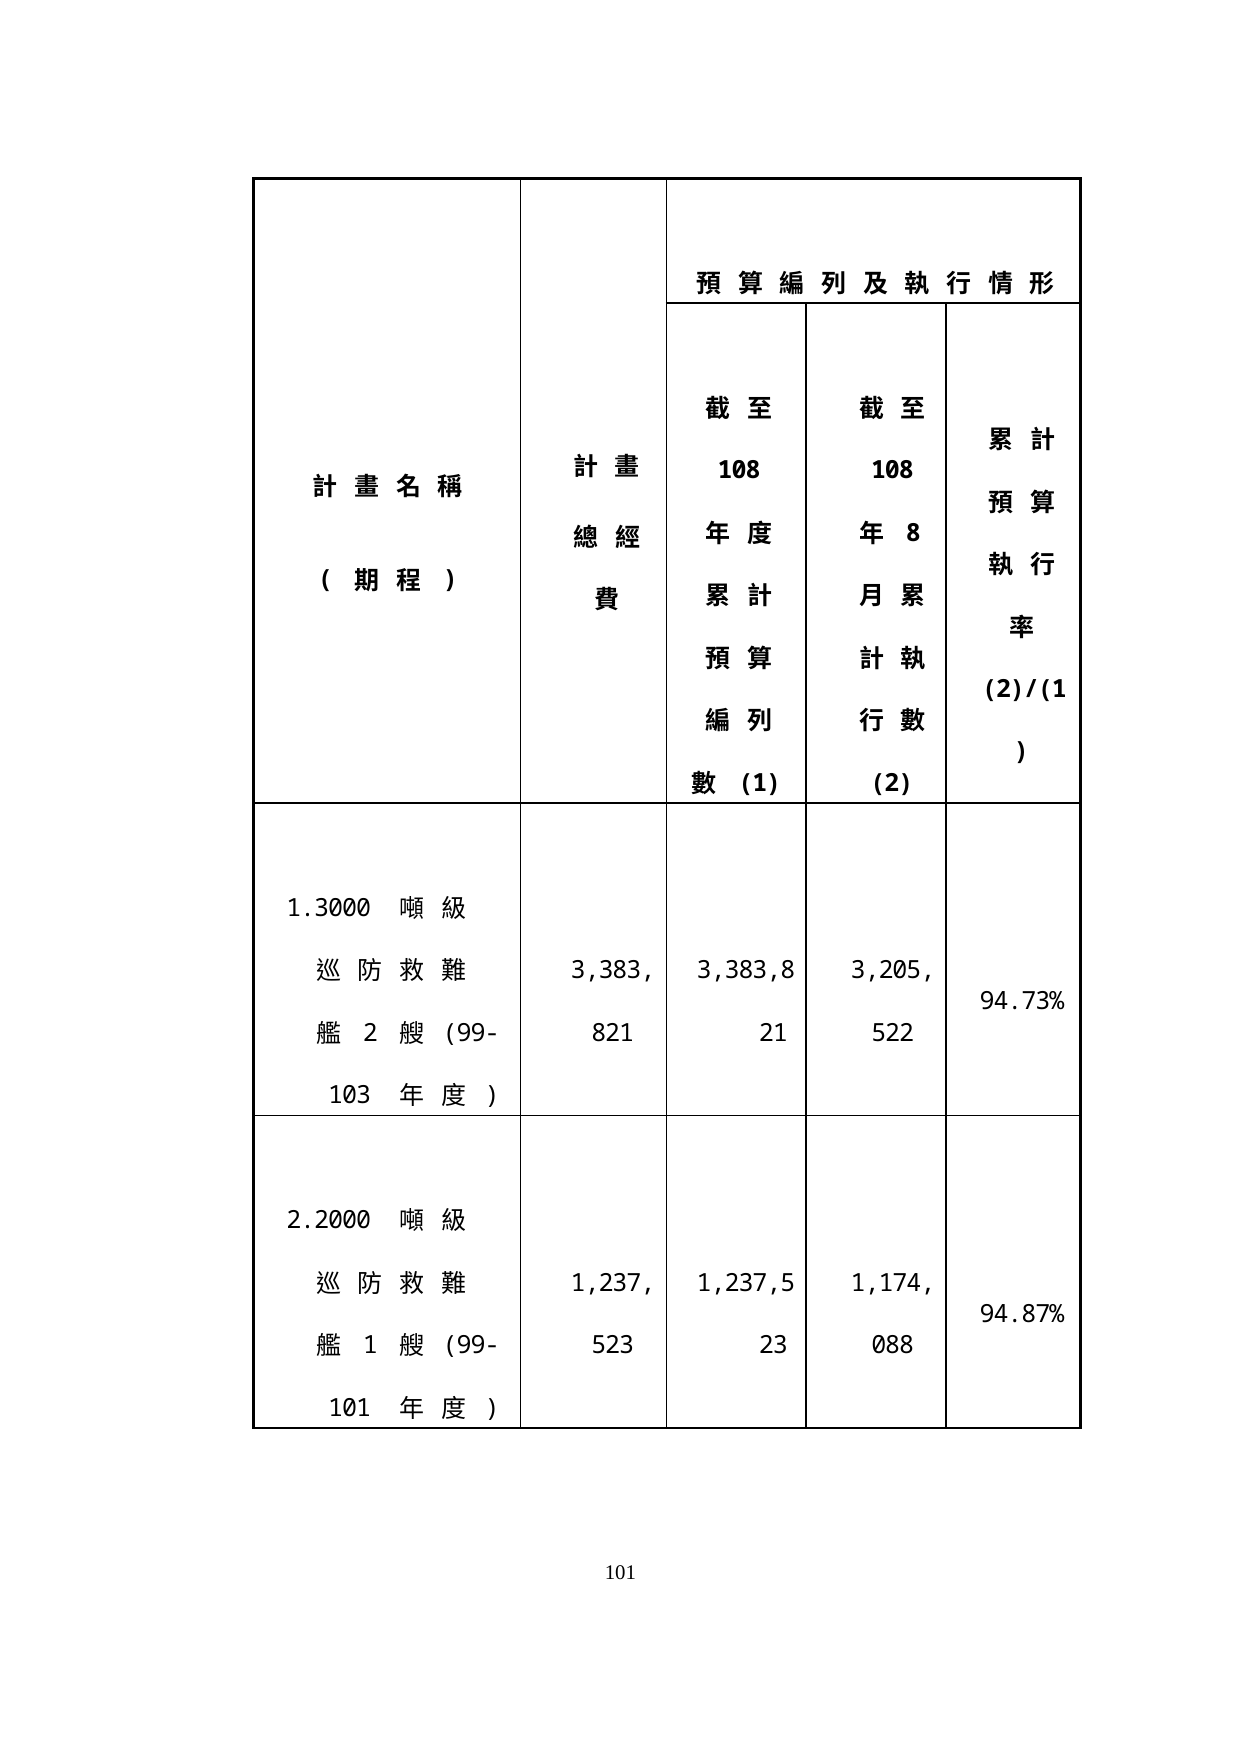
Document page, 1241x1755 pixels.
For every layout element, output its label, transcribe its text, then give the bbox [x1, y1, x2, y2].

table_cell 94.87% [947, 1116, 1079, 1427]
table_cell 3,205,522 [807, 804, 945, 1115]
table_cell 1,237,523 [521, 1116, 666, 1427]
table_header 預算編列及執行情形 [667, 180, 1079, 302]
table_cell 94.73% [947, 804, 1079, 1115]
table_cell 累計預算執行率 (2)/(1) [947, 304, 1079, 802]
table_cell 3,383,821 [667, 804, 805, 1115]
table_header 計畫名稱 (期程) [255, 180, 520, 802]
table_cell 1,174,088 [807, 1116, 945, 1427]
table_cell 2.2000噸級巡防救難艦1艘(99-101年度) [255, 1116, 520, 1427]
table_cell 3,383,821 [521, 804, 666, 1115]
table_cell 截至108年度累計預算編列數(1) [667, 304, 805, 802]
table_header 計畫 總經費 [521, 180, 666, 802]
table_cell 1,237,523 [667, 1116, 805, 1427]
table_cell 1.3000噸級巡防救難艦2艘(99-103年度) [255, 804, 520, 1115]
table_cell 截至108年8月累計執行數(2) [807, 304, 945, 802]
